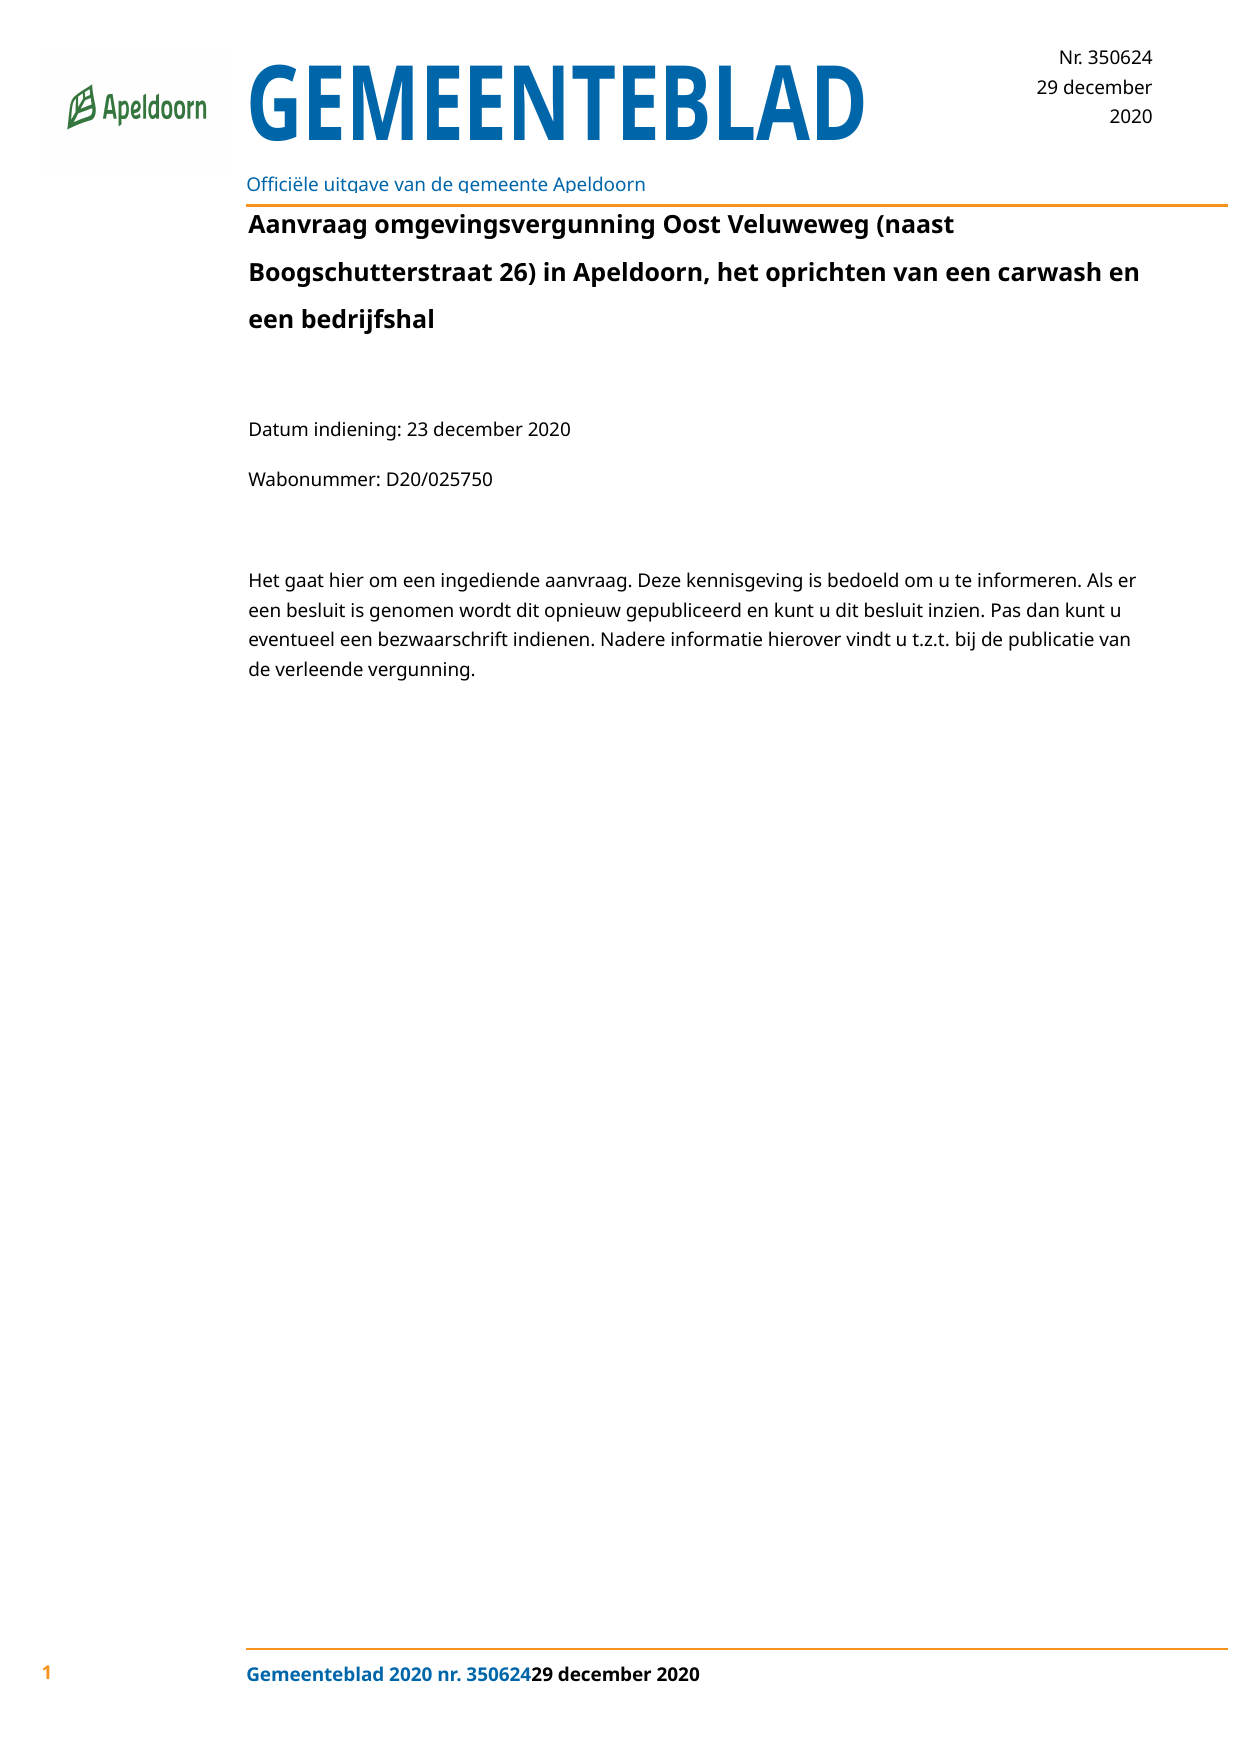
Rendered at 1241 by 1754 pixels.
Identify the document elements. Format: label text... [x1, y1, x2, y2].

picture [41, 47, 231, 172]
text Wabonummer: D20/025750 [248, 466, 1152, 492]
text Het gaat hier om een ingediende aanvraag. Deze kennisgeving is bedoeld om u te informeren. Als er een besluit is genomen wordt dit opnieuw gepubliceerd en kunt u dit besluit inzien. Pas dan kunt u eventueel een bezwaarschrift indienen. Nadere informatie hierover vindt u t.z.t. bij de publicatie van de verleende vergunning. [248, 567, 1152, 682]
text Datum indiening: 23 december 2020 [248, 416, 1152, 442]
text Aanvraag omgevingsvergunning Oost Veluweweg (naast Boogschutterstraat 26) in Apeldoorn, het oprichten van een carwash en een bedrijfshal [248, 207, 1152, 336]
